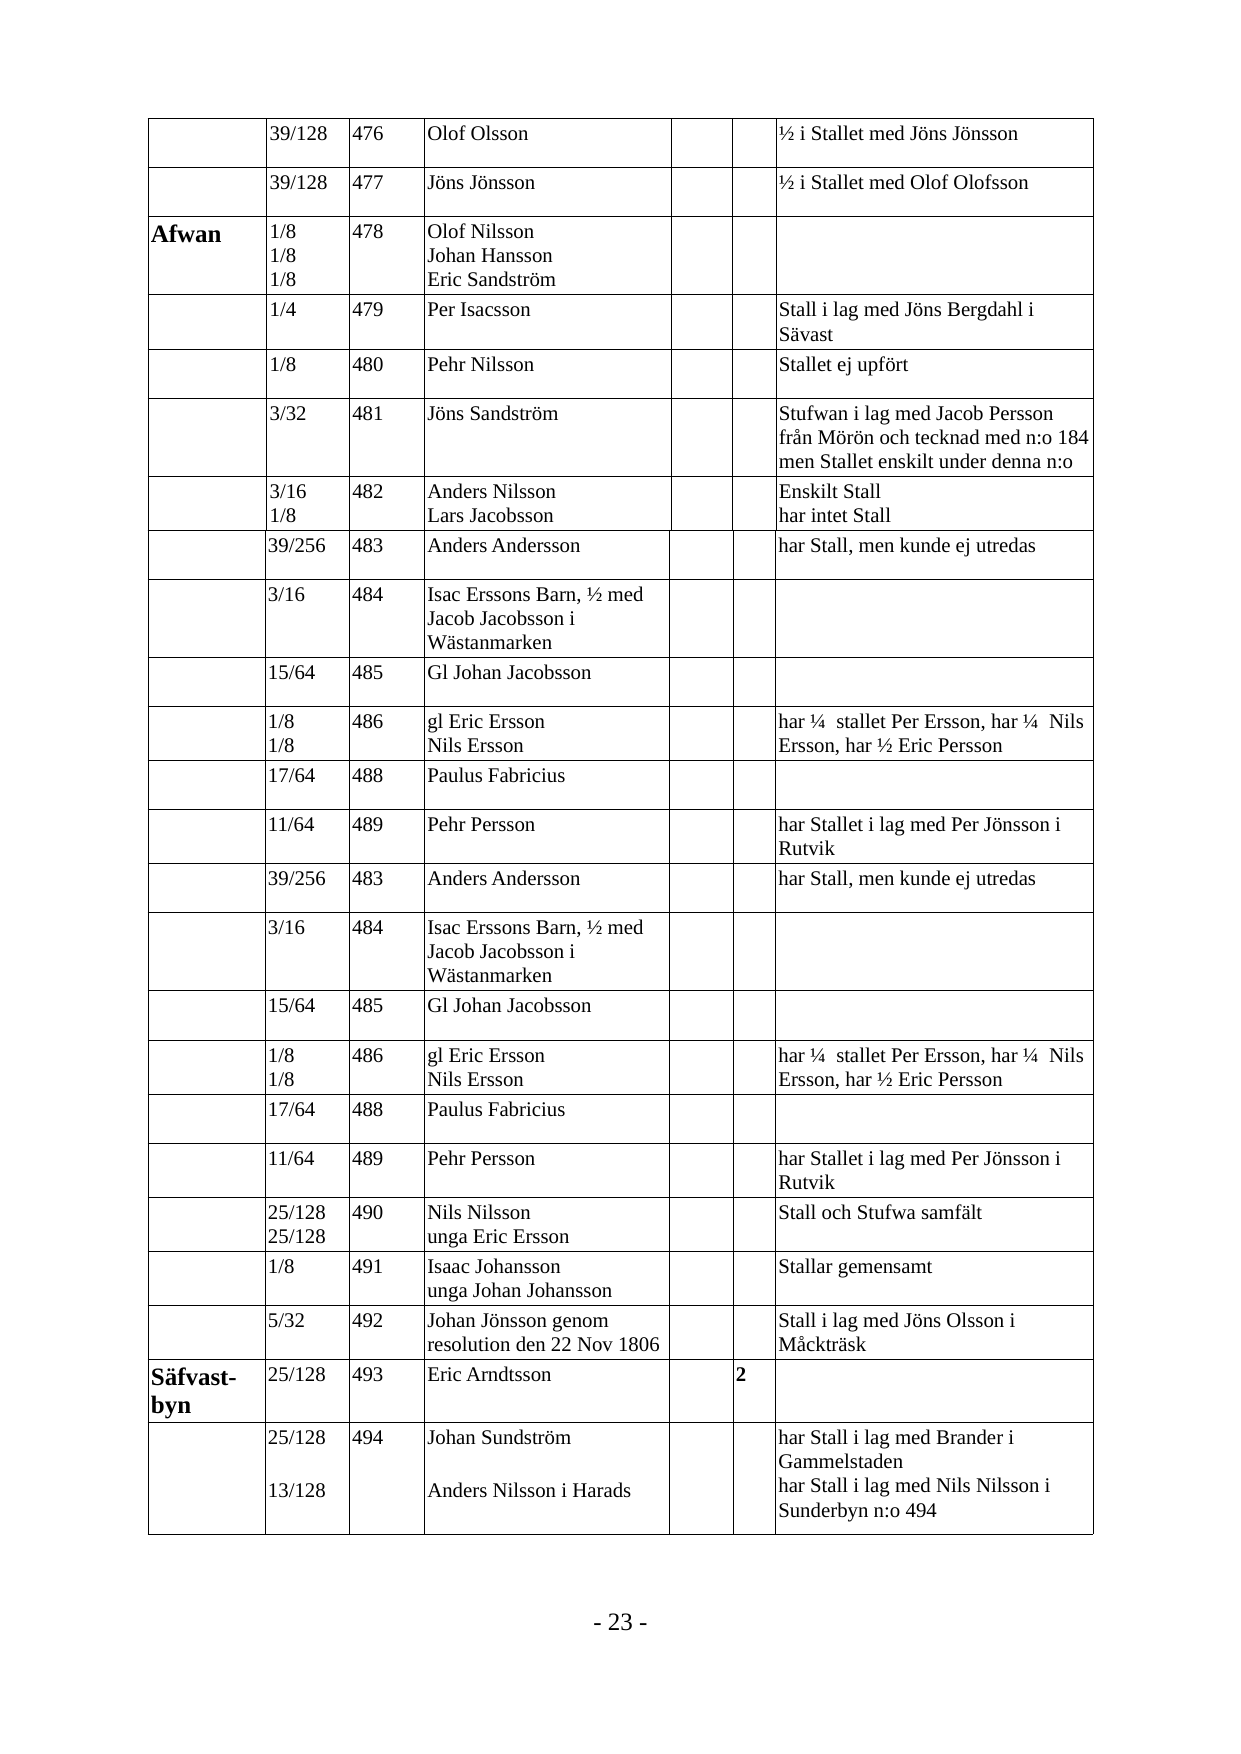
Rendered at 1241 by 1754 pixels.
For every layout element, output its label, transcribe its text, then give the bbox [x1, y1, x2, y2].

table_cell 17/64 [266, 761, 349, 809]
table_cell [776, 991, 1093, 1039]
table_cell ½ i Stallet med Jöns Jönsson [777, 119, 1093, 167]
table_cell 485 [350, 658, 424, 706]
table_cell 3/16 1/8 [267, 477, 349, 530]
table_cell Eric Arndtsson [425, 1360, 669, 1422]
table_cell Olof Nilsson Johan Hansson Eric Sandström [425, 217, 671, 294]
table_header 39/256 [266, 531, 349, 579]
table_cell [670, 864, 733, 912]
table_cell 482 [350, 477, 424, 530]
table_cell 17/64 [266, 1095, 349, 1143]
table_cell Anders Nilsson Lars Jacobsson [425, 477, 671, 530]
table_cell [670, 810, 733, 863]
table_cell [670, 761, 733, 809]
table_cell [149, 991, 265, 1039]
table_cell [670, 1360, 733, 1422]
table_cell Stufwan i lag med Jacob Persson från Mörön och tecknad med n:o 184 men Stallet enskilt under denna n:o [777, 399, 1093, 476]
table_cell Pehr Nilsson [425, 350, 671, 397]
table_cell Isaac Johansson unga Johan Johansson [425, 1252, 669, 1305]
table_header [670, 531, 733, 579]
table_cell [672, 350, 732, 397]
table_cell [149, 913, 265, 990]
table_cell 484 [350, 913, 424, 990]
table_cell [149, 399, 266, 476]
table_cell Isac Erssons Barn, ½ med Jacob Jacobsson i Wästanmarken [425, 913, 669, 990]
table_cell gl Eric Ersson Nils Ersson [425, 1041, 669, 1093]
table_cell [149, 810, 265, 863]
table_cell [149, 119, 266, 167]
table_cell 1/8 1/8 [266, 707, 349, 760]
table_cell 1/8 1/8 [266, 1041, 349, 1093]
table_cell [672, 119, 732, 167]
table_cell 1/4 [267, 295, 349, 348]
table_cell Johan Jönsson genom resolution den 22 Nov 1806 [425, 1306, 669, 1359]
table_cell [670, 1198, 733, 1251]
table_header Anders Andersson [425, 531, 669, 579]
table_cell [776, 761, 1093, 809]
table_cell [776, 658, 1093, 706]
table_cell [149, 1423, 265, 1534]
table_cell [149, 1144, 265, 1197]
table_cell [734, 1041, 775, 1093]
table_cell 480 [350, 350, 424, 397]
table_cell [670, 1423, 733, 1534]
table_cell Olof Olsson [425, 119, 671, 167]
table_cell [670, 1095, 733, 1143]
table_cell Stall i lag med Jöns Bergdahl i Sävast [777, 295, 1093, 348]
table_cell 478 [350, 217, 424, 294]
table_cell [149, 1041, 265, 1093]
table_cell 485 [350, 991, 424, 1039]
table_cell har ¼ stallet Per Ersson, har ¼ Nils Ersson, har ½ Eric Persson [776, 1041, 1093, 1093]
table_cell Pehr Persson [425, 1144, 669, 1197]
table_cell [670, 1306, 733, 1359]
table_cell [149, 761, 265, 809]
table_cell 489 [350, 810, 424, 863]
table_cell [670, 1041, 733, 1093]
table_header har Stall, men kunde ej utredas [776, 531, 1093, 579]
table_cell 492 [350, 1306, 424, 1359]
table_cell Paulus Fabricius [425, 1095, 669, 1143]
table_cell [733, 477, 776, 530]
table_cell [734, 810, 775, 863]
table_cell [776, 580, 1093, 657]
table_cell [149, 168, 266, 216]
table_cell Stall och Stufwa samfält [776, 1198, 1093, 1251]
table_cell [777, 217, 1093, 294]
table_cell har Stallet i lag med Per Jönsson i Rutvik [776, 810, 1093, 863]
table_cell Afwan [149, 217, 266, 294]
table_cell [734, 707, 775, 760]
table_cell 3/32 [267, 399, 349, 476]
table_cell 493 [350, 1360, 424, 1422]
table_cell 15/64 [266, 658, 349, 706]
table_cell har ¼ stallet Per Ersson, har ¼ Nils Ersson, har ½ Eric Persson [776, 707, 1093, 760]
table_cell [149, 1306, 265, 1359]
table_cell gl Eric Ersson Nils Ersson [425, 707, 669, 760]
table_cell [149, 1198, 265, 1251]
table_cell har Stall i lag med Brander i Gammelstaden har Stall i lag med Nils Nilsson i Sunderbyn n:o 494 [776, 1423, 1093, 1534]
table_cell har Stallet i lag med Per Jönsson i Rutvik [776, 1144, 1093, 1197]
table_cell [149, 1095, 265, 1143]
table_cell 1/8 [266, 1252, 349, 1305]
table_cell 477 [350, 168, 424, 216]
table_cell [733, 295, 776, 348]
table_cell Isac Erssons Barn, ½ med Jacob Jacobsson i Wästanmarken [425, 580, 669, 657]
table_cell 15/64 [266, 991, 349, 1039]
table_cell [734, 1144, 775, 1197]
table_cell 25/128 25/128 [266, 1198, 349, 1251]
table_cell [734, 991, 775, 1039]
table_cell 488 [350, 1095, 424, 1143]
table_cell [672, 295, 732, 348]
table_cell 494 [350, 1423, 424, 1534]
table_header [149, 531, 265, 579]
table_cell 488 [350, 761, 424, 809]
table_cell [149, 1252, 265, 1305]
table_cell 3/16 [266, 913, 349, 990]
table_cell 486 [350, 707, 424, 760]
table_cell [149, 295, 266, 348]
table_cell [734, 761, 775, 809]
table_cell 491 [350, 1252, 424, 1305]
table_cell [670, 658, 733, 706]
table_cell 39/128 [267, 168, 349, 216]
table_cell [733, 168, 776, 216]
table_cell [733, 217, 776, 294]
table_cell 486 [350, 1041, 424, 1093]
table_cell 11/64 [266, 810, 349, 863]
table_cell [734, 1095, 775, 1143]
table_cell [776, 913, 1093, 990]
table_cell [776, 1360, 1093, 1422]
table_cell Jöns Jönsson [425, 168, 671, 216]
table_cell Gl Johan Jacobsson [425, 658, 669, 706]
table_cell 25/128 13/128 [266, 1423, 349, 1534]
table_header 483 [350, 531, 424, 579]
table_cell [734, 1252, 775, 1305]
table_cell 479 [350, 295, 424, 348]
table_cell Enskilt Stall har intet Stall [777, 477, 1093, 530]
table_cell Per Isacsson [425, 295, 671, 348]
table_cell [734, 1198, 775, 1251]
table_cell [670, 913, 733, 990]
table_cell 481 [350, 399, 424, 476]
table_cell [149, 580, 265, 657]
table_cell [672, 168, 732, 216]
table_cell 39/256 [266, 864, 349, 912]
table_cell Paulus Fabricius [425, 761, 669, 809]
table_cell Nils Nilsson unga Eric Ersson [425, 1198, 669, 1251]
table_cell 1/8 1/8 1/8 [267, 217, 349, 294]
table_cell [149, 707, 265, 760]
table_cell [670, 580, 733, 657]
table_cell [734, 864, 775, 912]
table_cell [670, 1144, 733, 1197]
table_cell Pehr Persson [425, 810, 669, 863]
table_cell [734, 1306, 775, 1359]
table_cell [670, 991, 733, 1039]
table_cell Jöns Sandström [425, 399, 671, 476]
table_cell [733, 399, 776, 476]
table_header [734, 531, 775, 579]
table_cell [733, 350, 776, 397]
table_cell [672, 217, 732, 294]
table_cell 2 [734, 1360, 775, 1422]
table_cell 483 [350, 864, 424, 912]
table_cell Stall i lag med Jöns Olsson i Måckträsk [776, 1306, 1093, 1359]
table_cell [149, 658, 265, 706]
table_cell Stallar gemensamt [776, 1252, 1093, 1305]
table_cell [149, 477, 266, 530]
table_cell Anders Andersson [425, 864, 669, 912]
table_cell 489 [350, 1144, 424, 1197]
table_cell [733, 119, 776, 167]
table_cell 25/128 [266, 1360, 349, 1422]
table_cell [670, 707, 733, 760]
table_cell Stallet ej upfört [777, 350, 1093, 397]
table_cell [149, 350, 266, 397]
table_cell [670, 1252, 733, 1305]
table_cell 3/16 [266, 580, 349, 657]
table_cell 39/128 [267, 119, 349, 167]
table_cell ½ i Stallet med Olof Olofsson [777, 168, 1093, 216]
table_cell 476 [350, 119, 424, 167]
table_cell Johan Sundström Anders Nilsson i Harads [425, 1423, 669, 1534]
table_cell 11/64 [266, 1144, 349, 1197]
table_cell [149, 864, 265, 912]
table_cell [672, 399, 732, 476]
table_cell [734, 580, 775, 657]
table_cell Gl Johan Jacobsson [425, 991, 669, 1039]
table_cell har Stall, men kunde ej utredas [776, 864, 1093, 912]
table_cell [672, 477, 732, 530]
table_cell 5/32 [266, 1306, 349, 1359]
table_cell 490 [350, 1198, 424, 1251]
table_cell 1/8 [267, 350, 349, 397]
table_cell [776, 1095, 1093, 1143]
table_cell [734, 913, 775, 990]
table_cell Säfvast-byn [149, 1360, 265, 1422]
table_cell 484 [350, 580, 424, 657]
table_cell [734, 658, 775, 706]
table_cell [734, 1423, 775, 1534]
